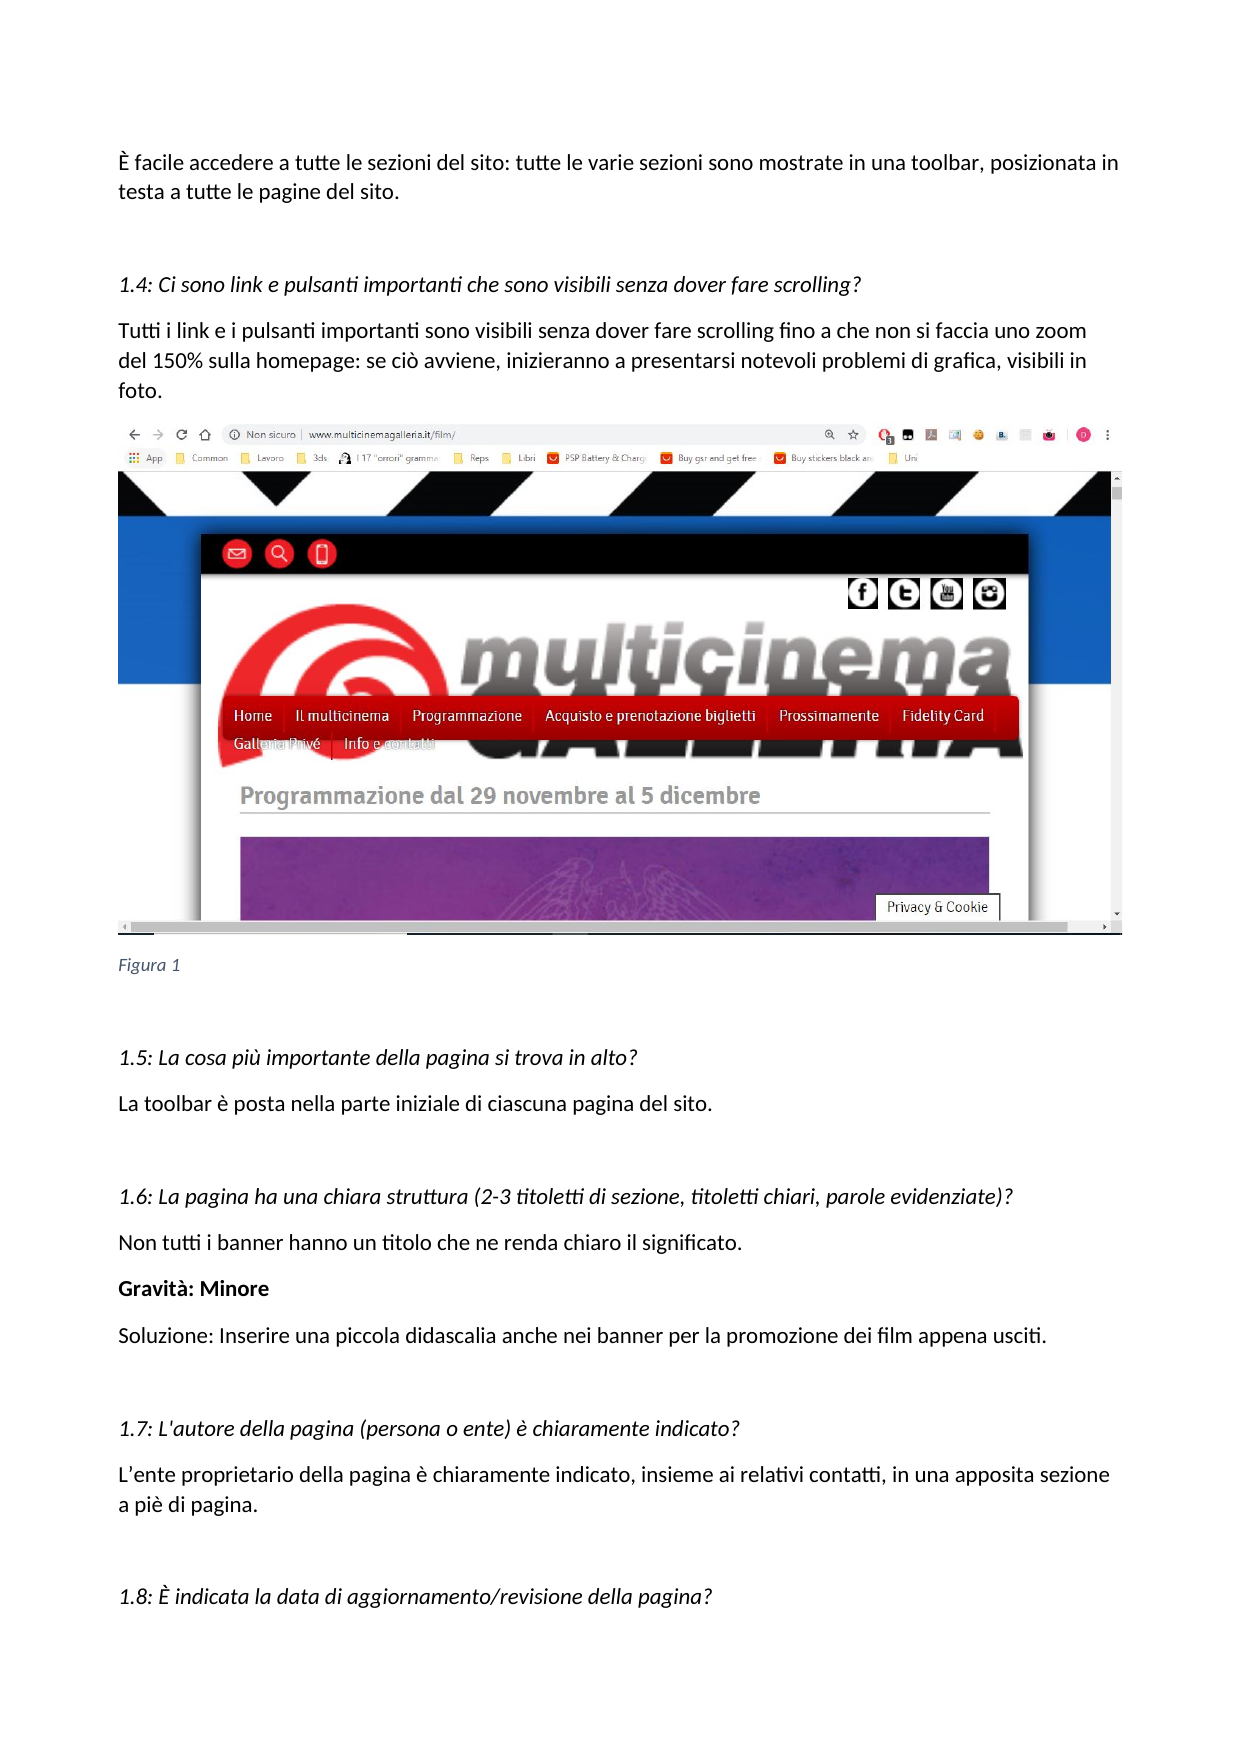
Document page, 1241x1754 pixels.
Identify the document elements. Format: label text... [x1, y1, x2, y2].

text Gravità: Minore [118, 1274, 1122, 1303]
text 1.6: La pagina ha una chiara struttura (2-3 titoletti di sezione, titoletti chiari, parole evidenziate)? [118, 1182, 1122, 1210]
text Soluzione: Inserire una piccola didascalia anche nei banner per la promozione dei film appena usciti. [118, 1321, 1122, 1349]
text Non tutti i banner hanno un titolo che ne renda chiaro il significato. [118, 1228, 1122, 1256]
text Tutti i link e i pulsanti importanti sono visibili senza dover fare scrolling fino a che non si faccia uno zoom del 150% sulla homepage: se ciò avviene, inizieranno a presentarsi notevoli problemi di grafica, visibili in foto. [118, 316, 1122, 404]
text La toolbar è posta nella parte iniziale di ciascuna pagina del sito. [118, 1089, 1122, 1117]
text 1.5: La cosa più importante della pagina si trova in alto? [118, 1043, 1122, 1071]
text 1.7: L'autore della pagina (persona o ente) è chiaramente indicato? [118, 1414, 1122, 1442]
text È facile accedere a tutte le sezioni del sito: tutte le varie sezioni sono mostrate in una toolbar, posizionata in testa a tutte le pagine del sito. [118, 148, 1122, 205]
text L’ente proprietario della pagina è chiaramente indicato, insieme ai relativi contatti, in una apposita sezione a piè di pagina. [118, 1460, 1122, 1518]
text 1.4: Ci sono link e pulsanti importanti che sono visibili senza dover fare scrolling? [118, 270, 1122, 298]
text Figura 1 [118, 953, 1122, 976]
text 1.8: È indicata la data di aggiornamento/revisione della pagina? [118, 1582, 1122, 1610]
